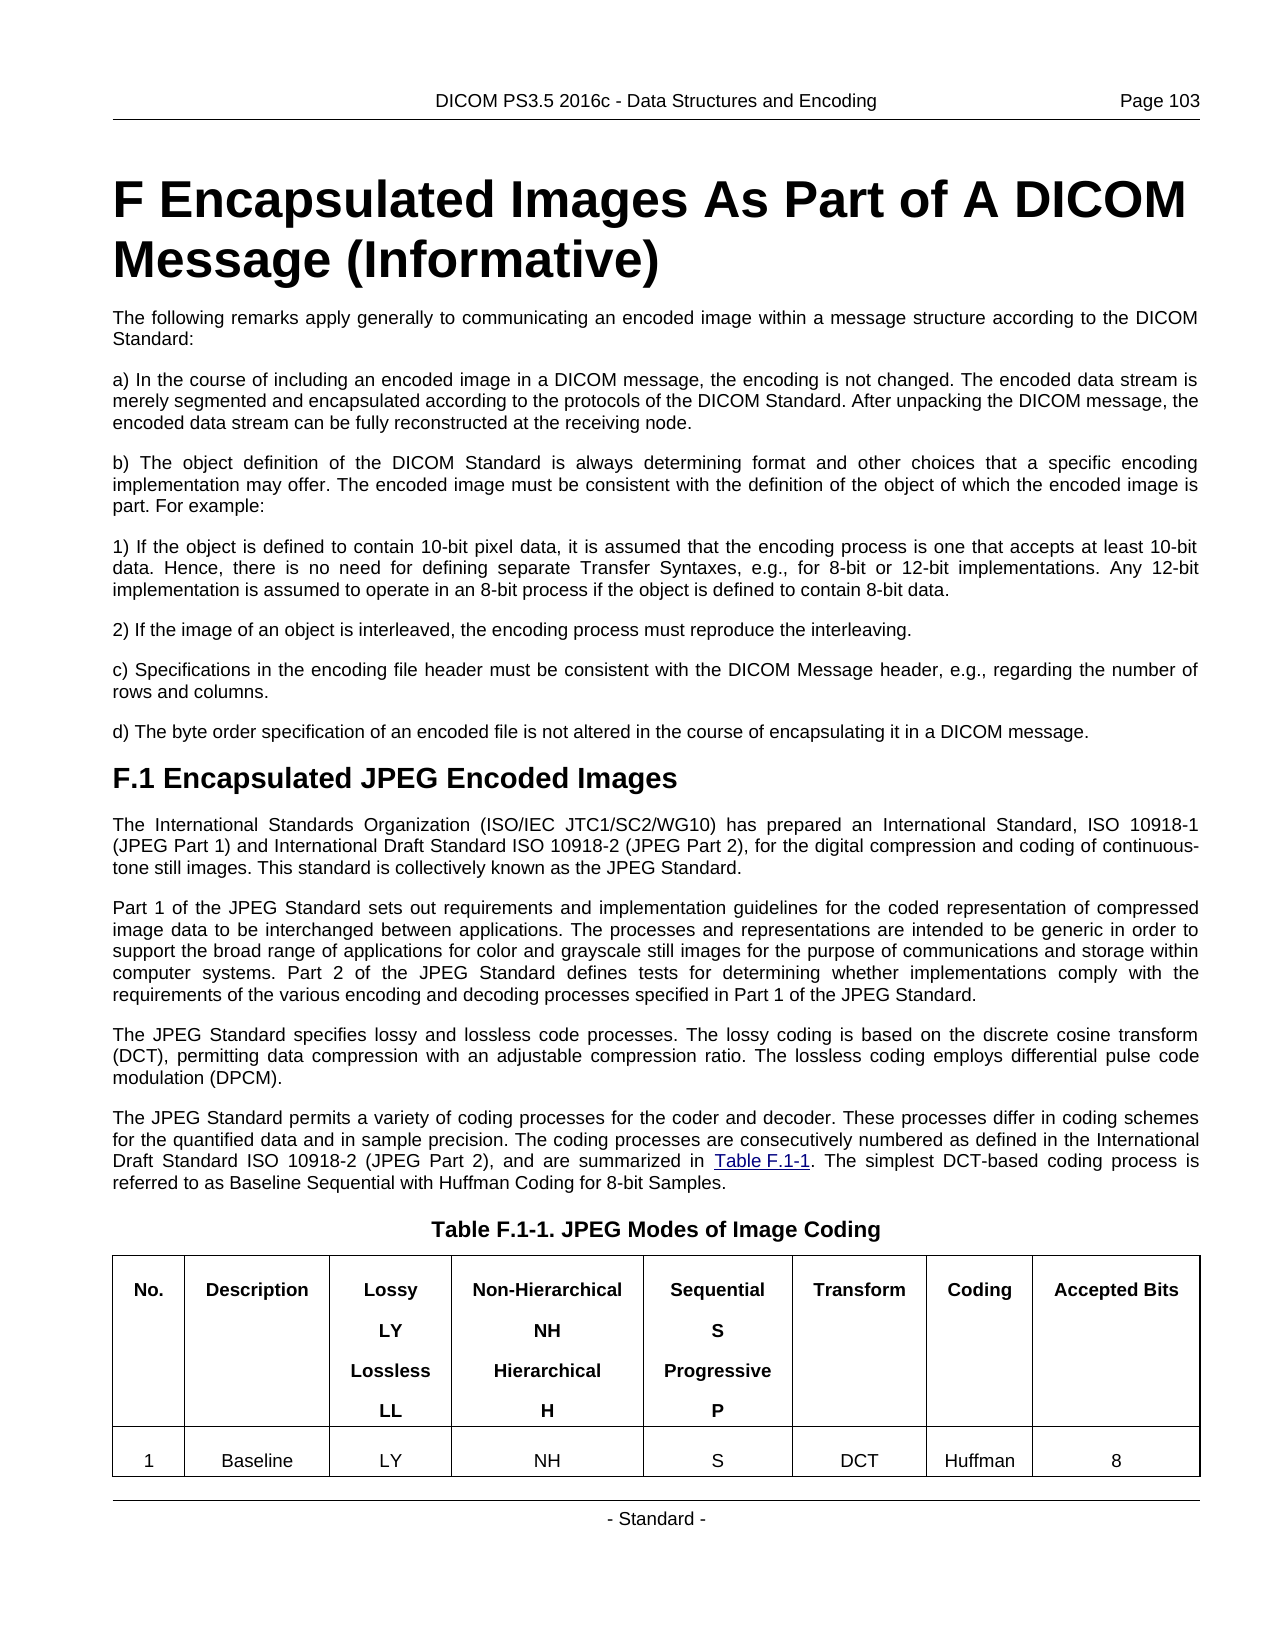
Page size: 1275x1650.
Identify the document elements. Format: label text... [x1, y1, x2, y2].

text c) Specifications in the encoding file header must be consistent with the DICOM Message header, e.g., regarding the number of rows and columns. [112, 659, 1200, 702]
table_cell NH [452, 1427, 643, 1476]
table_cell 8 [1033, 1427, 1199, 1476]
table_cell Huffman [927, 1427, 1032, 1476]
text The International Standards Organization (ISO/IEC JTC1/SC2/WG10) has prepared an International Standard, ISO 10918-1 (JPEG Part 1) and International Draft Standard ISO 10918-2 (JPEG Part 2), for the digital compression and coding of continuous-tone still images. This standard is collectively known as the JPEG Standard. [112, 814, 1200, 878]
text Table F.1-1. JPEG Modes of Image Coding [112, 1216, 1200, 1242]
table_cell LY [330, 1427, 451, 1476]
table_header No. [113, 1256, 184, 1426]
text Part 1 of the JPEG Standard sets out requirements and implementation guidelines for the coded representation of compressed image data to be interchanged between applications. The processes and representations are intended to be generic in order to support the broad range of applications for color and grayscale still images for the purpose of communications and storage within computer systems. Part 2 of the JPEG Standard defines tests for determining whether implementations comply with the requirements of the various encoding and decoding processes specified in Part 1 of the JPEG Standard. [112, 897, 1200, 1005]
table_cell DCT [793, 1427, 926, 1476]
text d) The byte order specification of an encoded file is not altered in the course of encapsulating it in a DICOM message. [112, 721, 1200, 743]
table_header Transform [793, 1256, 926, 1426]
text F.1 Encapsulated JPEG Encoded Images [112, 761, 1200, 795]
text The following remarks apply generally to communicating an encoded image within a message structure according to the DICOM Standard: [112, 307, 1200, 350]
text b) The object definition of the DICOM Standard is always determining format and other choices that a specific encoding implementation may offer. The encoded image must be consistent with the definition of the object of which the encoded image is part. For example: [112, 452, 1200, 517]
text 1) If the object is defined to contain 10-bit pixel data, it is assumed that the encoding process is one that accepts at least 10-bit data. Hence, there is no need for defining separate Transfer Syntaxes, e.g., for 8-bit or 12-bit implementations. Any 12-bit implementation is assumed to operate in an 8-bit process if the object is defined to contain 8-bit data. [112, 535, 1200, 600]
table_header Description [185, 1256, 329, 1426]
table_header Lossy LY Lossless LL [330, 1256, 451, 1426]
text The JPEG Standard permits a variety of coding processes for the coder and decoder. These processes differ in coding schemes for the quantified data and in sample precision. The coding processes are consecutively numbered as defined in the International Draft Standard ISO 10918-2 (JPEG Part 2), and are summarized in Table F.1-1. The simplest DCT-based coding process is referred to as Baseline Sequential with Huffman Coding for 8-bit Samples. [112, 1107, 1200, 1193]
table_cell 1 [113, 1427, 184, 1476]
text The JPEG Standard specifies lossy and lossless code processes. The lossy coding is based on the discrete cosine transform (DCT), permitting data compression with an adjustable compression ratio. The lossless coding employs differential pulse code modulation (DPCM). [112, 1024, 1200, 1088]
table_header Sequential S Progressive P [644, 1256, 792, 1426]
text F Encapsulated Images As Part of A DICOM Message (Informative) [112, 169, 1200, 288]
table_header Non-Hierarchical NH Hierarchical H [452, 1256, 643, 1426]
table_cell S [644, 1427, 792, 1476]
table_header Accepted Bits [1033, 1256, 1199, 1426]
table_header Coding [927, 1256, 1032, 1426]
table_cell Baseline [185, 1427, 329, 1476]
text 2) If the image of an object is interleaved, the encoding process must reproduce the interleaving. [112, 619, 1200, 640]
text a) In the course of including an encoded image in a DICOM message, the encoding is not changed. The encoded data stream is merely segmented and encapsulated according to the protocols of the DICOM Standard. After unpacking the DICOM message, the encoded data stream can be fully reconstructed at the receiving node. [112, 368, 1200, 433]
